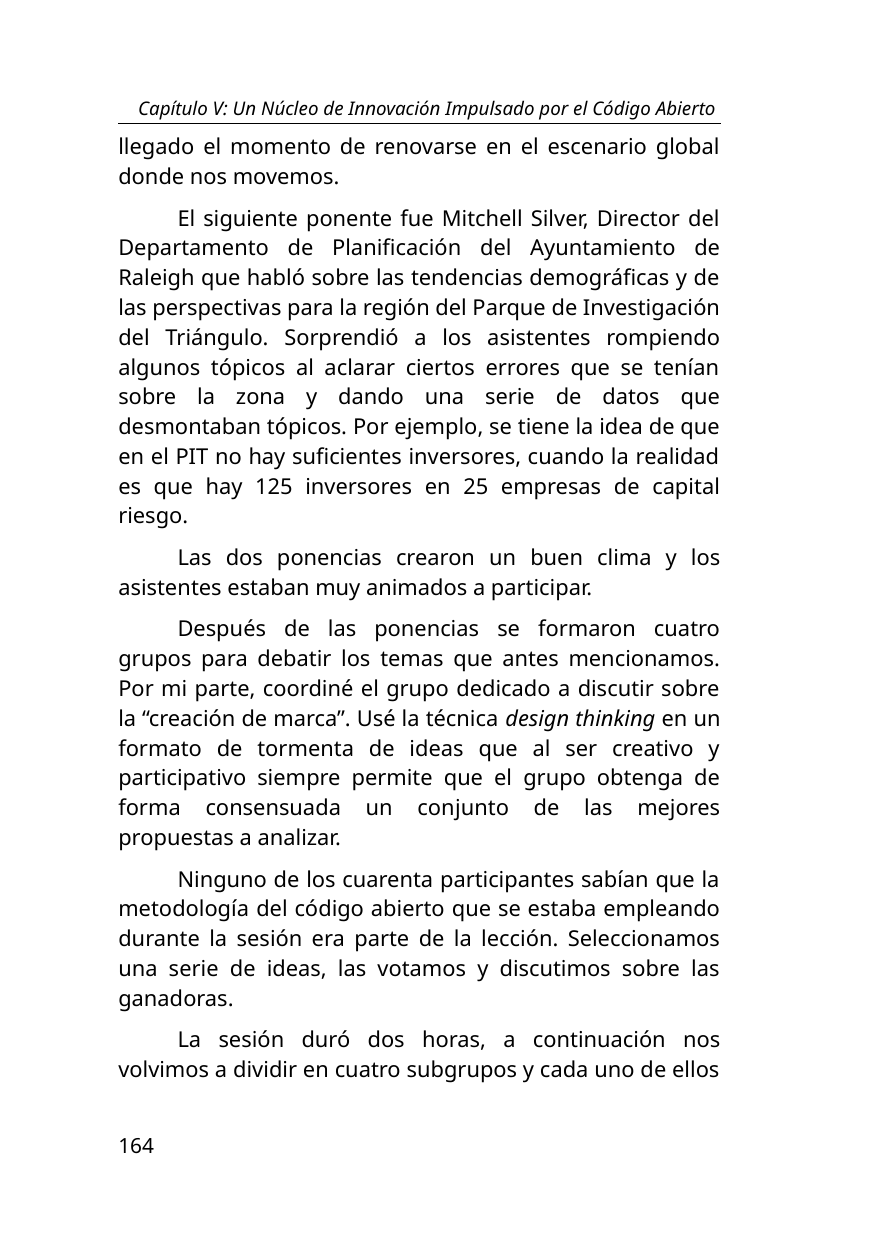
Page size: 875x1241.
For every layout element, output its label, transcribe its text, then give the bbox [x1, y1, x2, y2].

text Las dos ponencias crearon un buen clima y los asisten­tes estaban muy animados a participar. [118, 542, 721, 602]
text llegado el momento de renovarse en el escenario global donde nos movemos. [118, 131, 721, 191]
text El siguiente ponente fue Mitchell Silver, Director del Departamento de Planificación del Ayuntamiento de Raleigh que habló sobre las tendencias demográficas y de las perspec­tivas para la región del Parque de Investigación del Triángu­lo. Sorprendió a los asistentes rompiendo algunos tópicos al aclarar ciertos errores que se tenían sobre la zona y dando una serie de datos que desmontaban tópicos. Por ejemplo, se tiene la idea de que en el PIT no hay suficientes inversores, cuando la realidad es que hay 125 inversores en 25 empresas de capital riesgo. [118, 203, 721, 530]
text Después de las ponencias se formaron cuatro grupos para debatir los temas que antes mencionamos. Por mi parte, coordiné el grupo dedicado a discutir sobre la “creación de marca”. Usé la técnica design thinking en un formato de tor­menta de ideas que al ser creativo y participativo siempre permite que el grupo obtenga de forma consensuada un con­junto de las mejores propuestas a analizar. [118, 613, 721, 852]
text Ninguno de los cuarenta participantes sabían que la metodología del código abierto que se estaba empleando du­rante la sesión era parte de la lección. Seleccionamos una se­rie de ideas, las votamos y discutimos sobre las ganadoras. [118, 863, 721, 1012]
text La sesión duró dos horas, a continuación nos volvimos a dividir en cuatro subgrupos y cada uno de ellos [118, 1024, 721, 1084]
